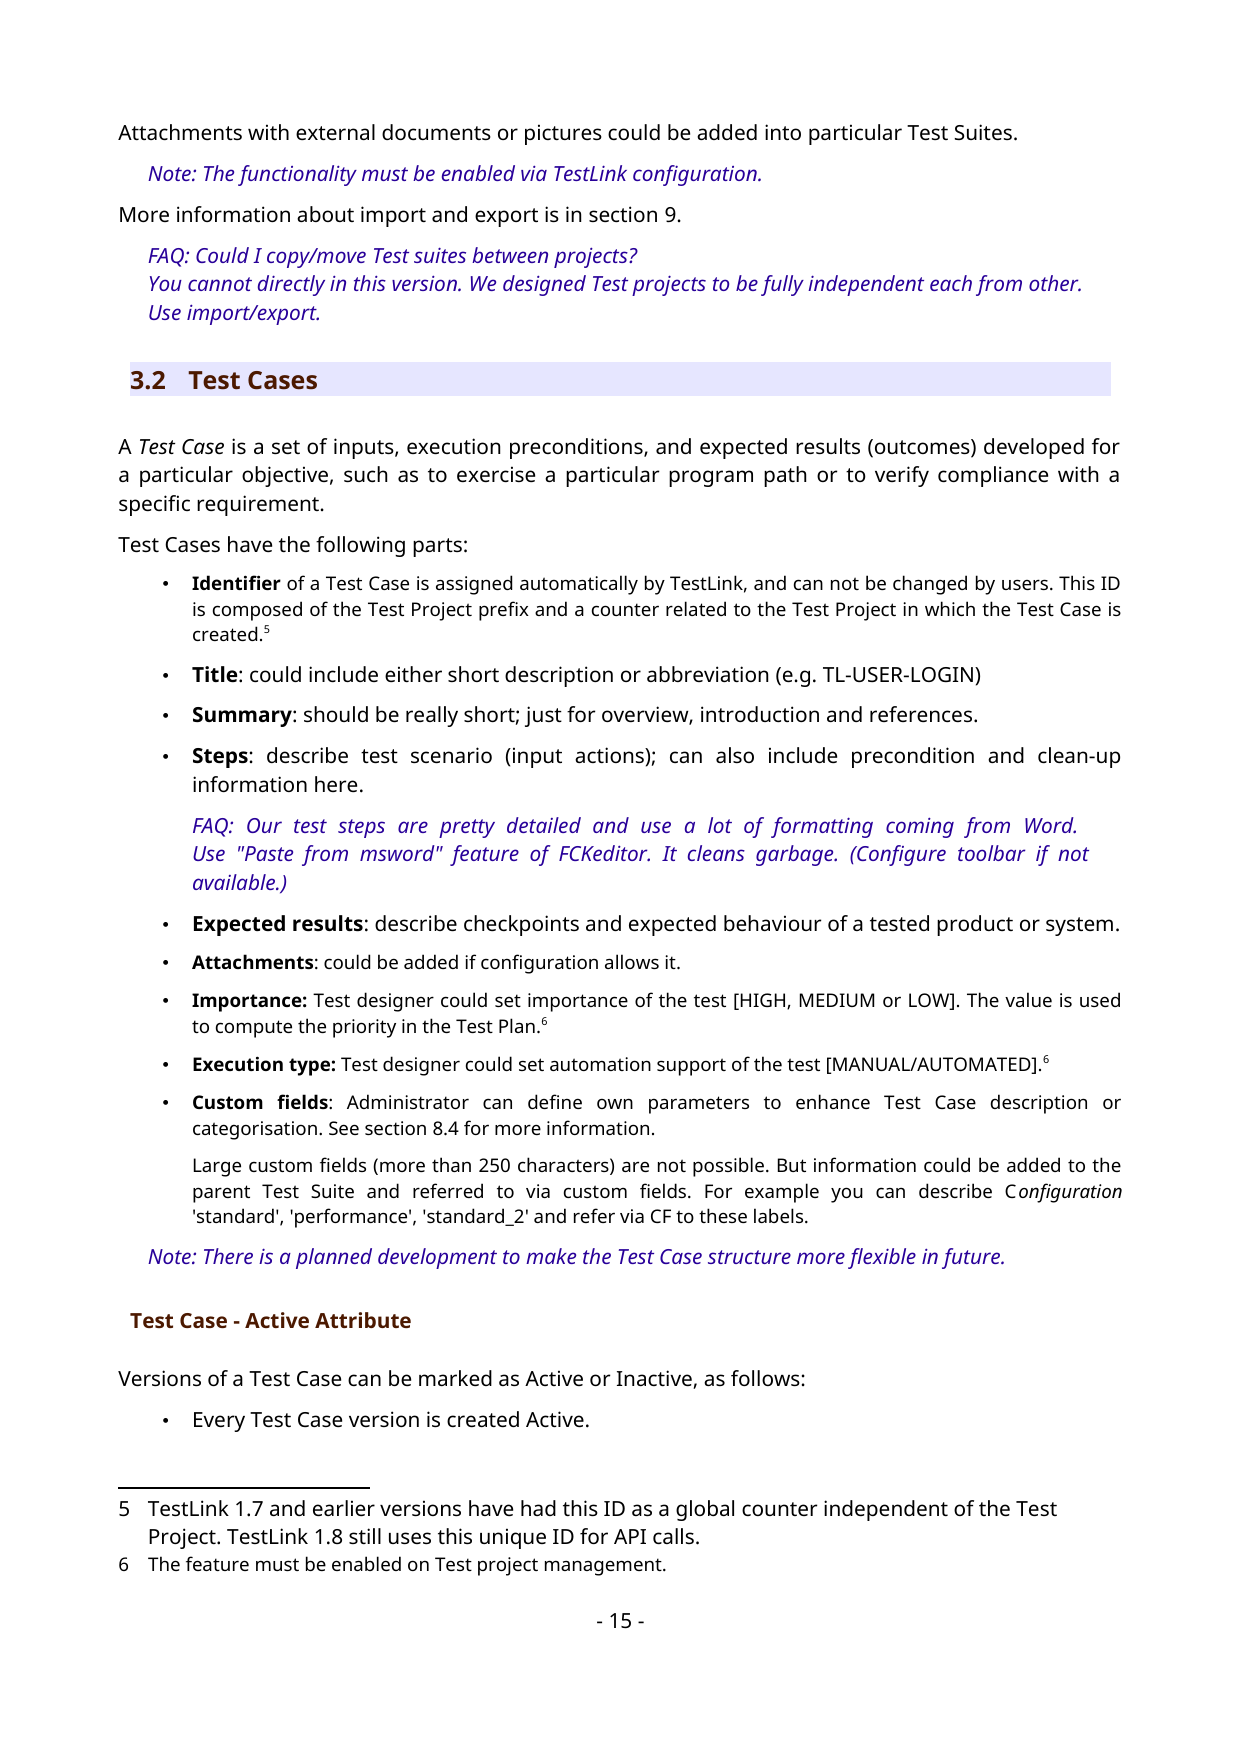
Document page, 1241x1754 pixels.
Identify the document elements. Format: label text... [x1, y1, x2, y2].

list TestLink 1.7 and earlier versions have had this ID as a global counter independent of the Test Project. TestLink 1.8 still uses this unique ID for API calls. [118, 1494, 1122, 1551]
subtitle Test Cases [130, 362, 1111, 396]
list Expected results: describe checkpoints and expected behaviour of a tested product or system. [162, 909, 1122, 937]
text Attachments with external documents or pictures could be added into particular Test Suites. [118, 118, 1122, 147]
list Large custom fields (more than 250 characters) are not possible. But information could be added to the parent Test Suite and referred to via custom fields. For example you can describe Configuration 'standard', 'performance', 'standard_2' and refer via CF to these labels. [162, 1153, 1122, 1229]
list Importance: Test designer could set importance of the test [HIGH, MEDIUM or LOW]. The value is used to compute the priority in the Test Plan. [162, 988, 1122, 1039]
text Note: The functionality must be enabled via TestLink configuration. [148, 159, 1093, 187]
list Steps: describe test scenario (input actions); can also include precondition and clean-up information here. [162, 742, 1122, 798]
text Test Cases have the following parts: [118, 530, 1122, 558]
list Identifier of a Test Case is assigned automatically by TestLink, and can not be changed by users. This ID is composed of the Test Project prefix and a counter related to the Test Project in which the Test Case is created. [162, 571, 1122, 647]
text Note: There is a planned development to make the Test Case structure more flexible in future. [148, 1242, 1093, 1270]
text More information about import and export is in section 9. [118, 200, 1122, 228]
subtitle Test Case - Active Attribute [130, 1306, 1111, 1335]
text A Test Case is a set of inputs, execution preconditions, and expected results (outcomes) developed for a particular objective, such as to exercise a particular program path or to verify compliance with a specific requirement. [118, 432, 1122, 517]
list FAQ: Our test steps are pretty detailed and use a lot of formatting coming from Word. Use "Paste from msword" feature of FCKeditor. It cleans garbage. (Configure toolbar if not available.) [162, 811, 1093, 896]
list Summary: should be really short; just for overview, introduction and references. [162, 701, 1122, 729]
list Every Test Case version is created Active. [162, 1405, 1122, 1434]
list Title: could include either short description or abbreviation (e.g. TL-USER-LOGIN) [162, 660, 1122, 688]
list Attachments: could be added if configuration allows it. [162, 950, 1122, 975]
text Versions of a Test Case can be marked as Active or Inactive, as follows: [118, 1364, 1122, 1393]
list The feature must be enabled on Test project management. [118, 1551, 1122, 1576]
list Custom fields: Administrator can define own parameters to enhance Test Case description or categorisation. See section 8.4 for more information. [162, 1089, 1122, 1140]
text FAQ: Could I copy/move Test suites between projects? You cannot directly in this version. We designed Test projects to be fully independent each from other. Use import/export. [148, 241, 1093, 326]
list Execution type: Test designer could set automation support of the test [MANUAL/AUTOMATED].6 [162, 1051, 1122, 1077]
